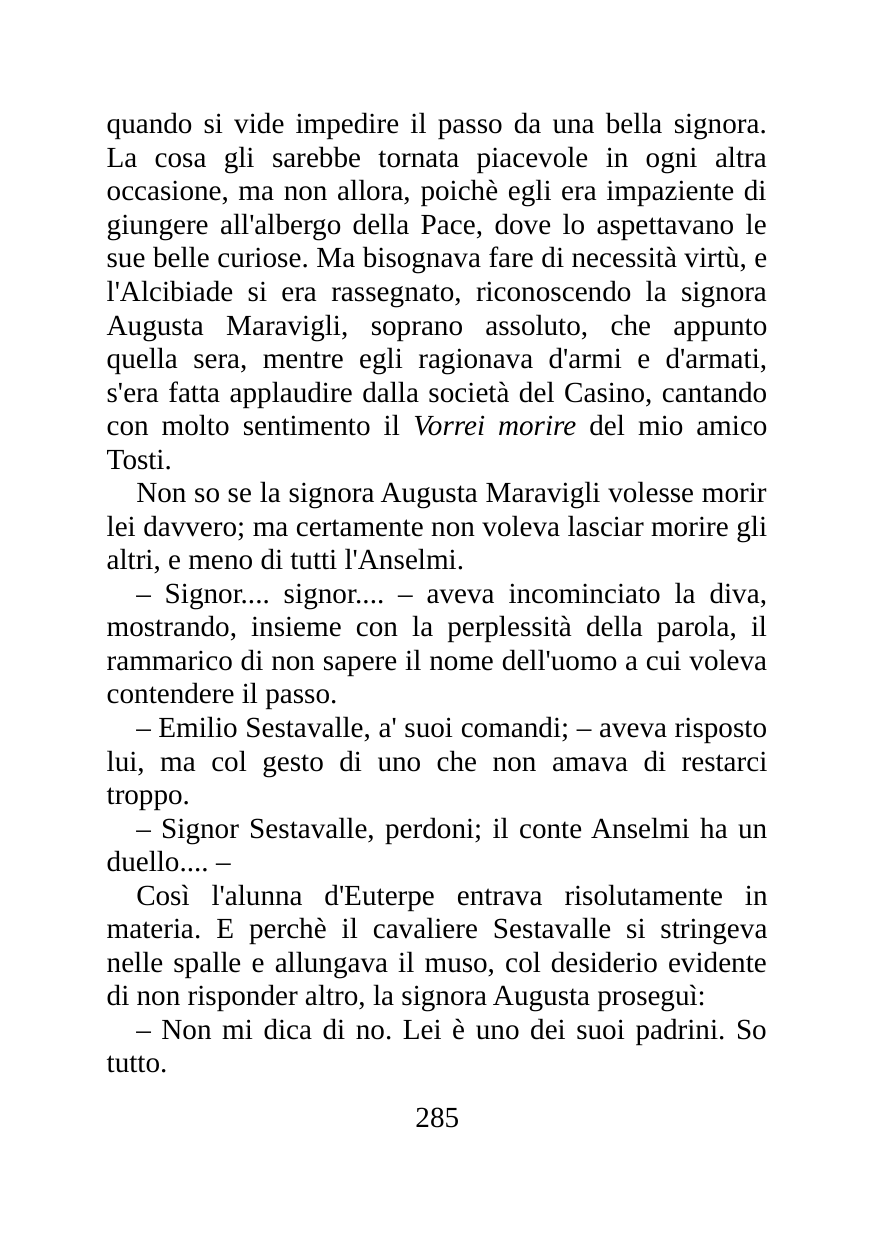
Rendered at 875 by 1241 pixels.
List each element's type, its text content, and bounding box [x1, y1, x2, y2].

text ‒ Signor Sestavalle, perdoni; il conte Anselmi ha un duello.... ‒ [106, 811, 768, 878]
text quando si vide impedire il passo da una bella signora. La cosa gli sarebbe tornata piacevole in ogni altra occasione, ma non allora, poichè egli era impaziente di giungere all'albergo della Pace, dove lo aspettavano le sue belle curiose. Ma bisognava fare di necessità virtù, e l'Alcibiade si era rassegnato, riconoscendo la signora Augusta Maravigli, soprano assoluto, che appunto quella sera, mentre egli ragionava d'armi e d'armati, s'era fatta applaudire dalla società del Casino, cantando con molto sentimento il Vorrei morire del mio amico Tosti. [106, 106, 768, 475]
text ‒ Emilio Sestavalle, a' suoi comandi; ‒ aveva risposto lui, ma col gesto di uno che non amava di restarci troppo. [106, 710, 768, 811]
text ‒ Signor.... signor.... ‒ aveva incominciato la diva, mostrando, insieme con la perplessità della parola, il rammarico di non sapere il nome dell'uomo a cui voleva contendere il passo. [106, 576, 768, 710]
text Non so se la signora Augusta Maravigli volesse morir lei davvero; ma certamente non voleva lasciar morire gli altri, e meno di tutti l'Anselmi. [106, 475, 768, 576]
text Così l'alunna d'Euterpe entrava risolutamente in materia. E perchè il cavaliere Sestavalle si stringeva nelle spalle e allungava il muso, col desiderio evidente di non risponder altro, la signora Augusta proseguì: [106, 878, 768, 1012]
text ‒ Non mi dica di no. Lei è uno dei suoi padrini. So tutto. [106, 1012, 768, 1079]
